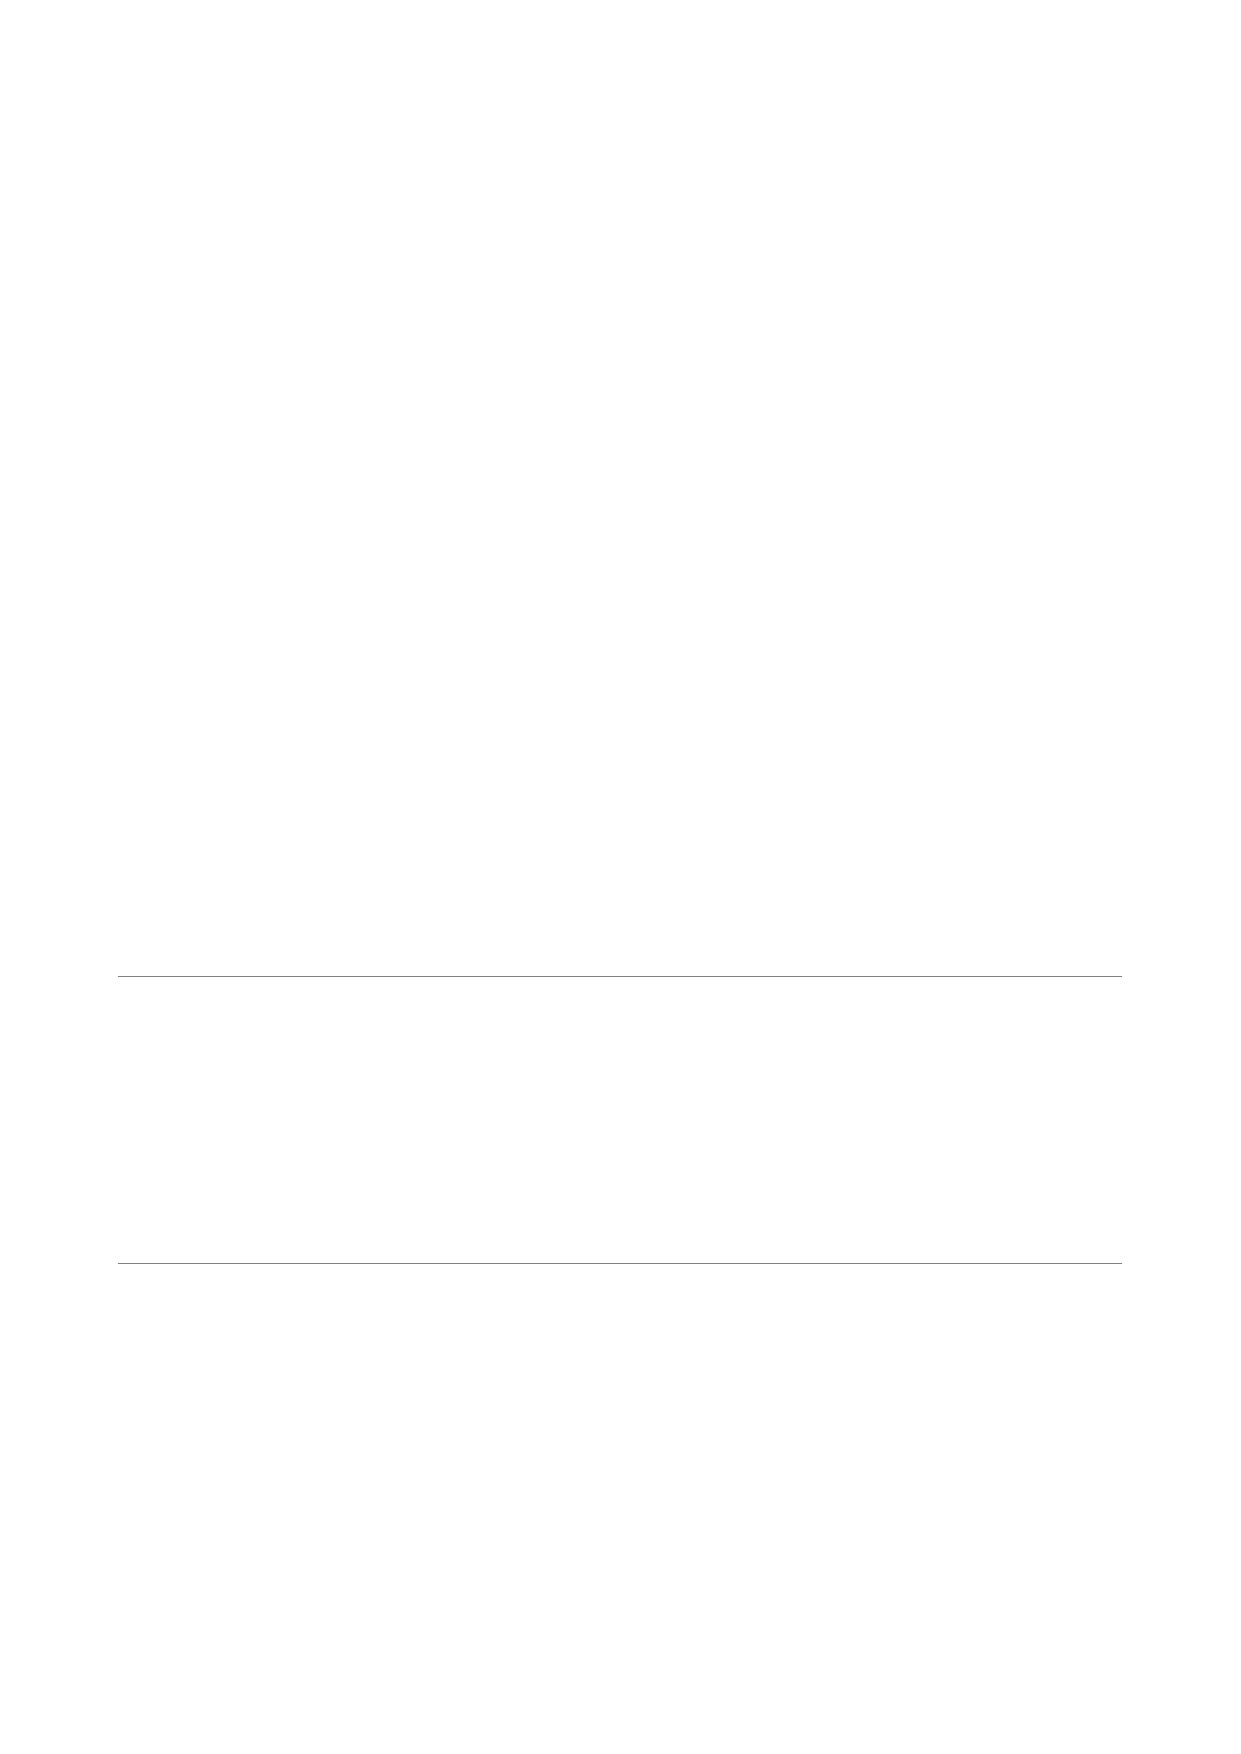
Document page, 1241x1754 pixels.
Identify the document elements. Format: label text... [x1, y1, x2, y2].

text ('sad').constructor === String // true [118, 437, 1122, 461]
text f String() { [native code] } [118, 861, 1122, 884]
list 'sad' не имеет своих собственных свойств. [162, 538, 1122, 569]
text Вот почему консоль показывает: [118, 813, 1122, 842]
text ↓ [118, 1124, 1122, 1148]
text Ты сделал: [118, 254, 1122, 283]
text let newF = new F(); [118, 1585, 1122, 1609]
text Поэтому: [118, 689, 1122, 718]
text ('sad') → временный объект типа String [118, 1148, 1122, 1172]
text ↓ [118, 1172, 1122, 1195]
subtitle 🔍 Схема происходящего [118, 1031, 1122, 1088]
text Поскольку F.prototype больше не объект, движок: [118, 1388, 1122, 1419]
text F.prototype → 'sad' [118, 1101, 1122, 1124]
text F.prototype.constructor // смотрим конструктор строки [118, 736, 1122, 760]
list заменяет прототип экземпляра на Object.prototype [162, 1488, 1122, 1519]
text constructor → String [118, 1195, 1122, 1219]
text F.prototype = 'sad'; [118, 302, 1122, 325]
list Но у строкового объекта (временного) в прототипе есть свойство: [162, 588, 1122, 617]
text String.prototype.constructor === String [118, 636, 1122, 659]
list не может использовать его как прототип для new F() [162, 1438, 1122, 1469]
text Теперь F.prototype — это строка, а строка в JavaScript — это примитив, но когда ты обращаешься к её свойствам, движок создаёт временный объект типа String-wrapper: [118, 355, 1122, 418]
text То есть: [118, 1538, 1122, 1567]
subtitle 📌 Важное следствие [118, 1318, 1122, 1375]
text Это функция-конструктор для строк. [118, 914, 1122, 943]
subtitle ✅ Почему constructor стал String, а не F? [118, 118, 1122, 241]
text → String [118, 760, 1122, 784]
text То есть: [118, 491, 1122, 519]
